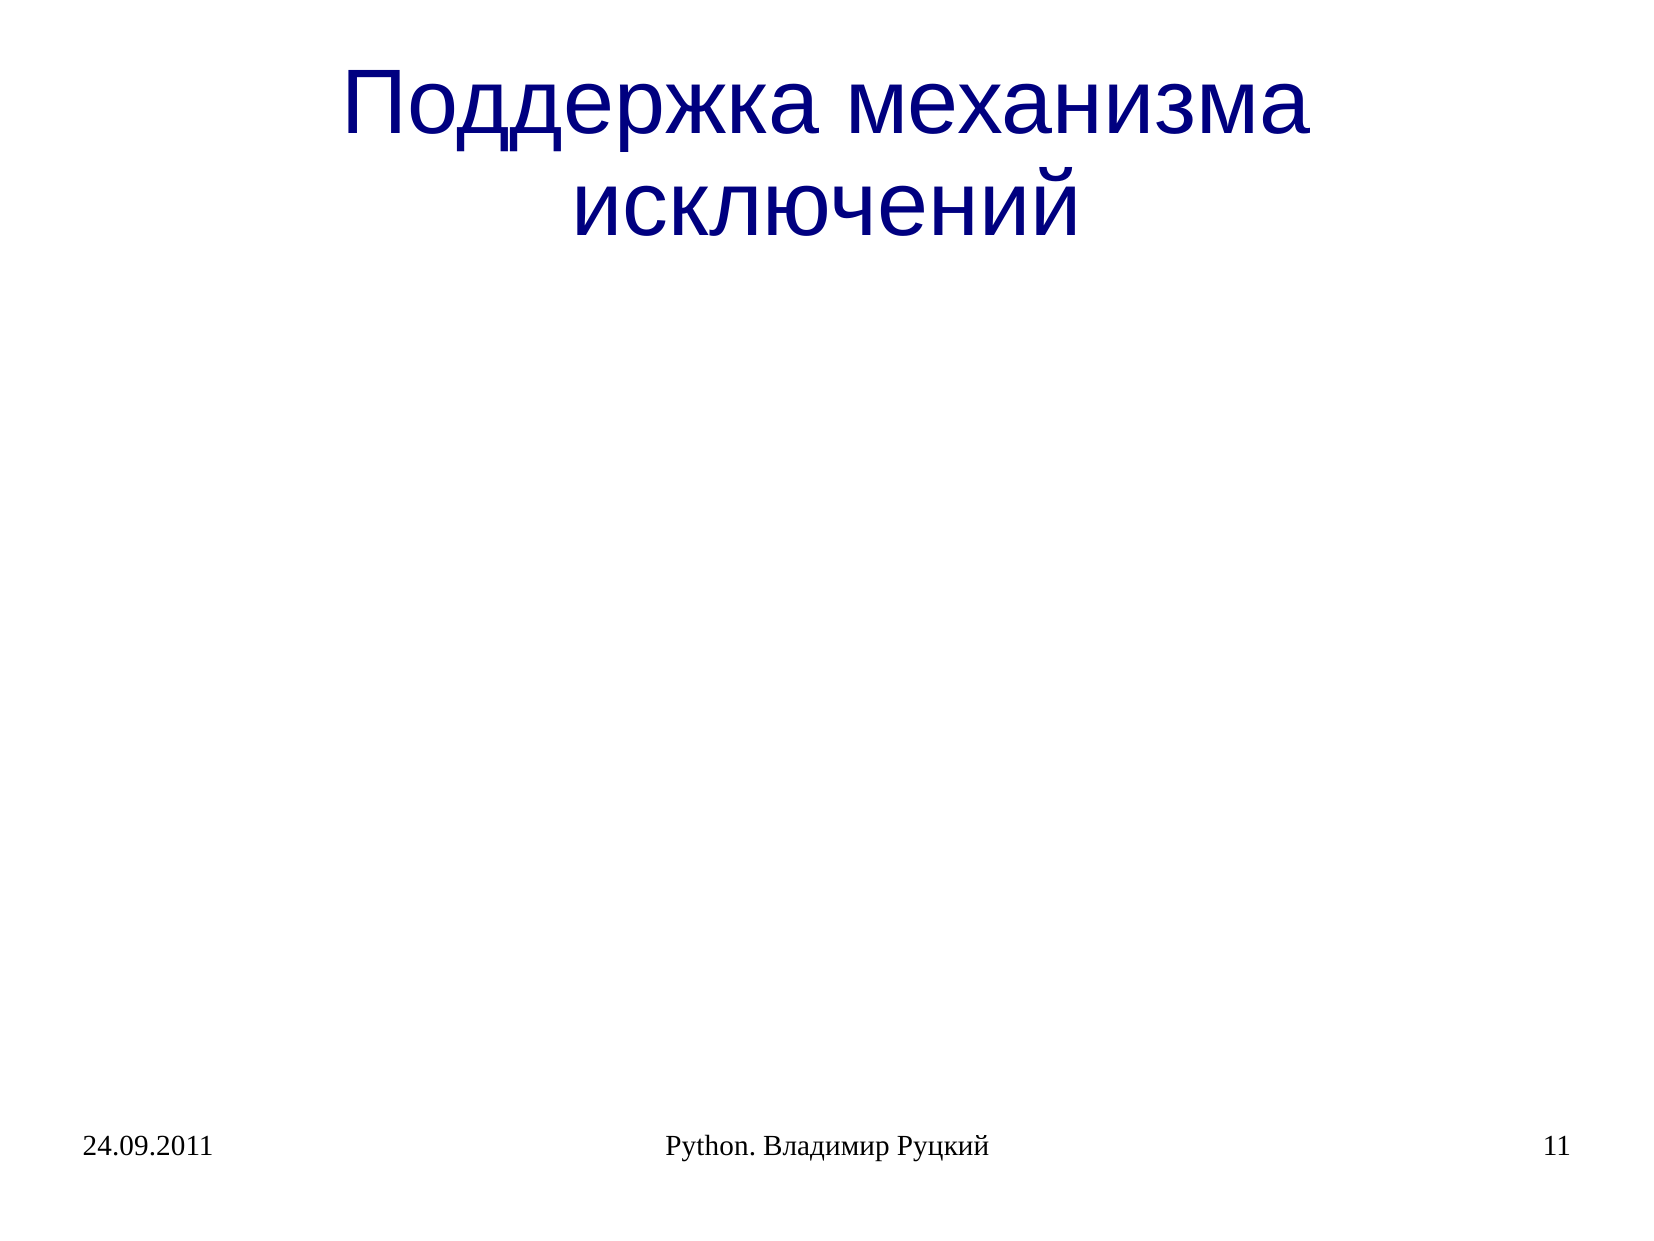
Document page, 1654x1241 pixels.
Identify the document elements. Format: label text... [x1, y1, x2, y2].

title Поддержка механизма исключений [82, 49, 1571, 257]
